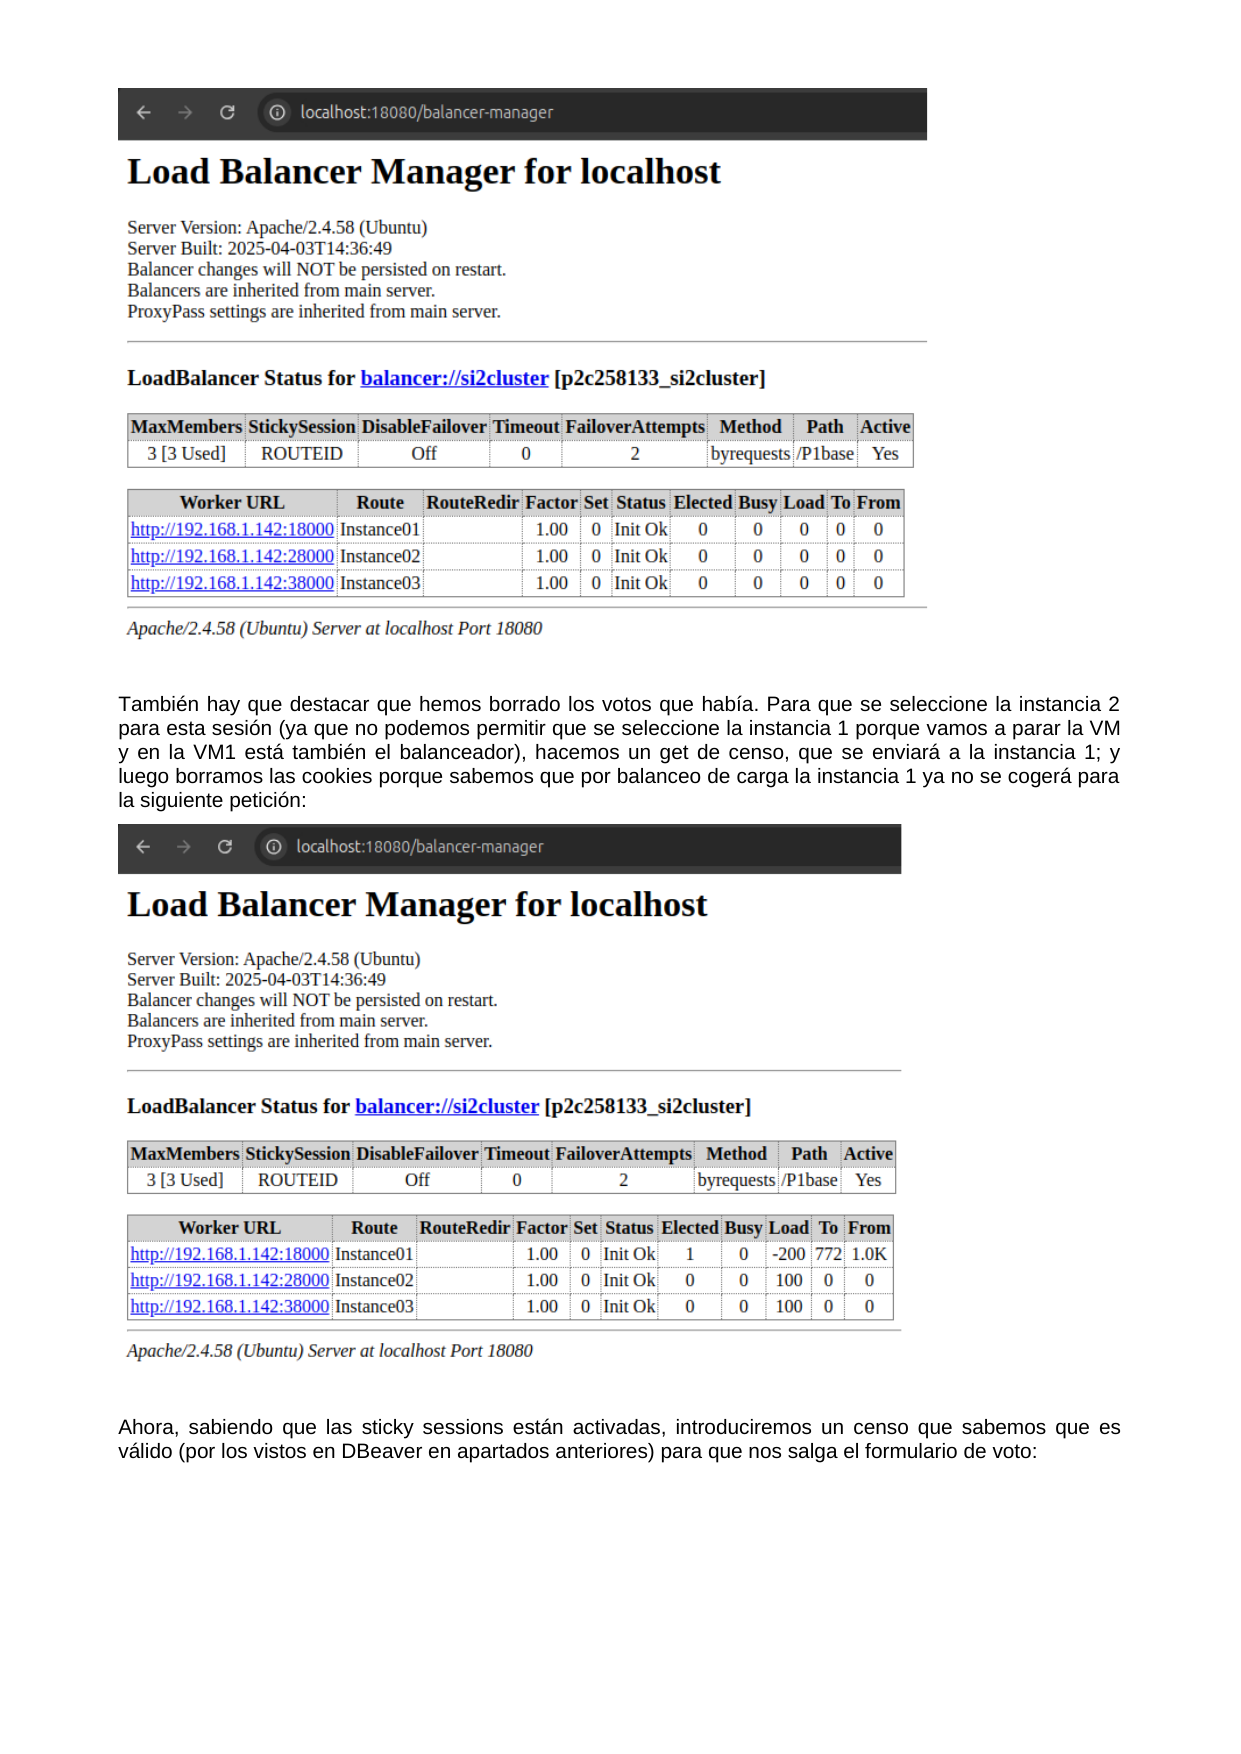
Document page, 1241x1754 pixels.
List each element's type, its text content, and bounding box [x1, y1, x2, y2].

text También hay que destacar que hemos borrado los votos que había. Para que se seleccione la instancia 2 para esta sesión (ya que no podemos permitir que se seleccione la instancia 1 porque vamos a parar la VM y en la VM1 está también el balanceador), hacemos un get de censo, que se enviará a la instancia 1; y luego borramos las cookies porque sabemos que por balanceo de carga la instancia 1 ya no se cogerá para la siguiente petición: [118, 692, 1122, 812]
text Ahora, sabiendo que las sticky sessions están activadas, introduciremos un censo que sabemos que es válido (por los vistos en DBeaver en apartados anteriores) para que nos salga el formulario de voto: [118, 1414, 1122, 1462]
picture [118, 824, 902, 1366]
picture [118, 88, 928, 644]
